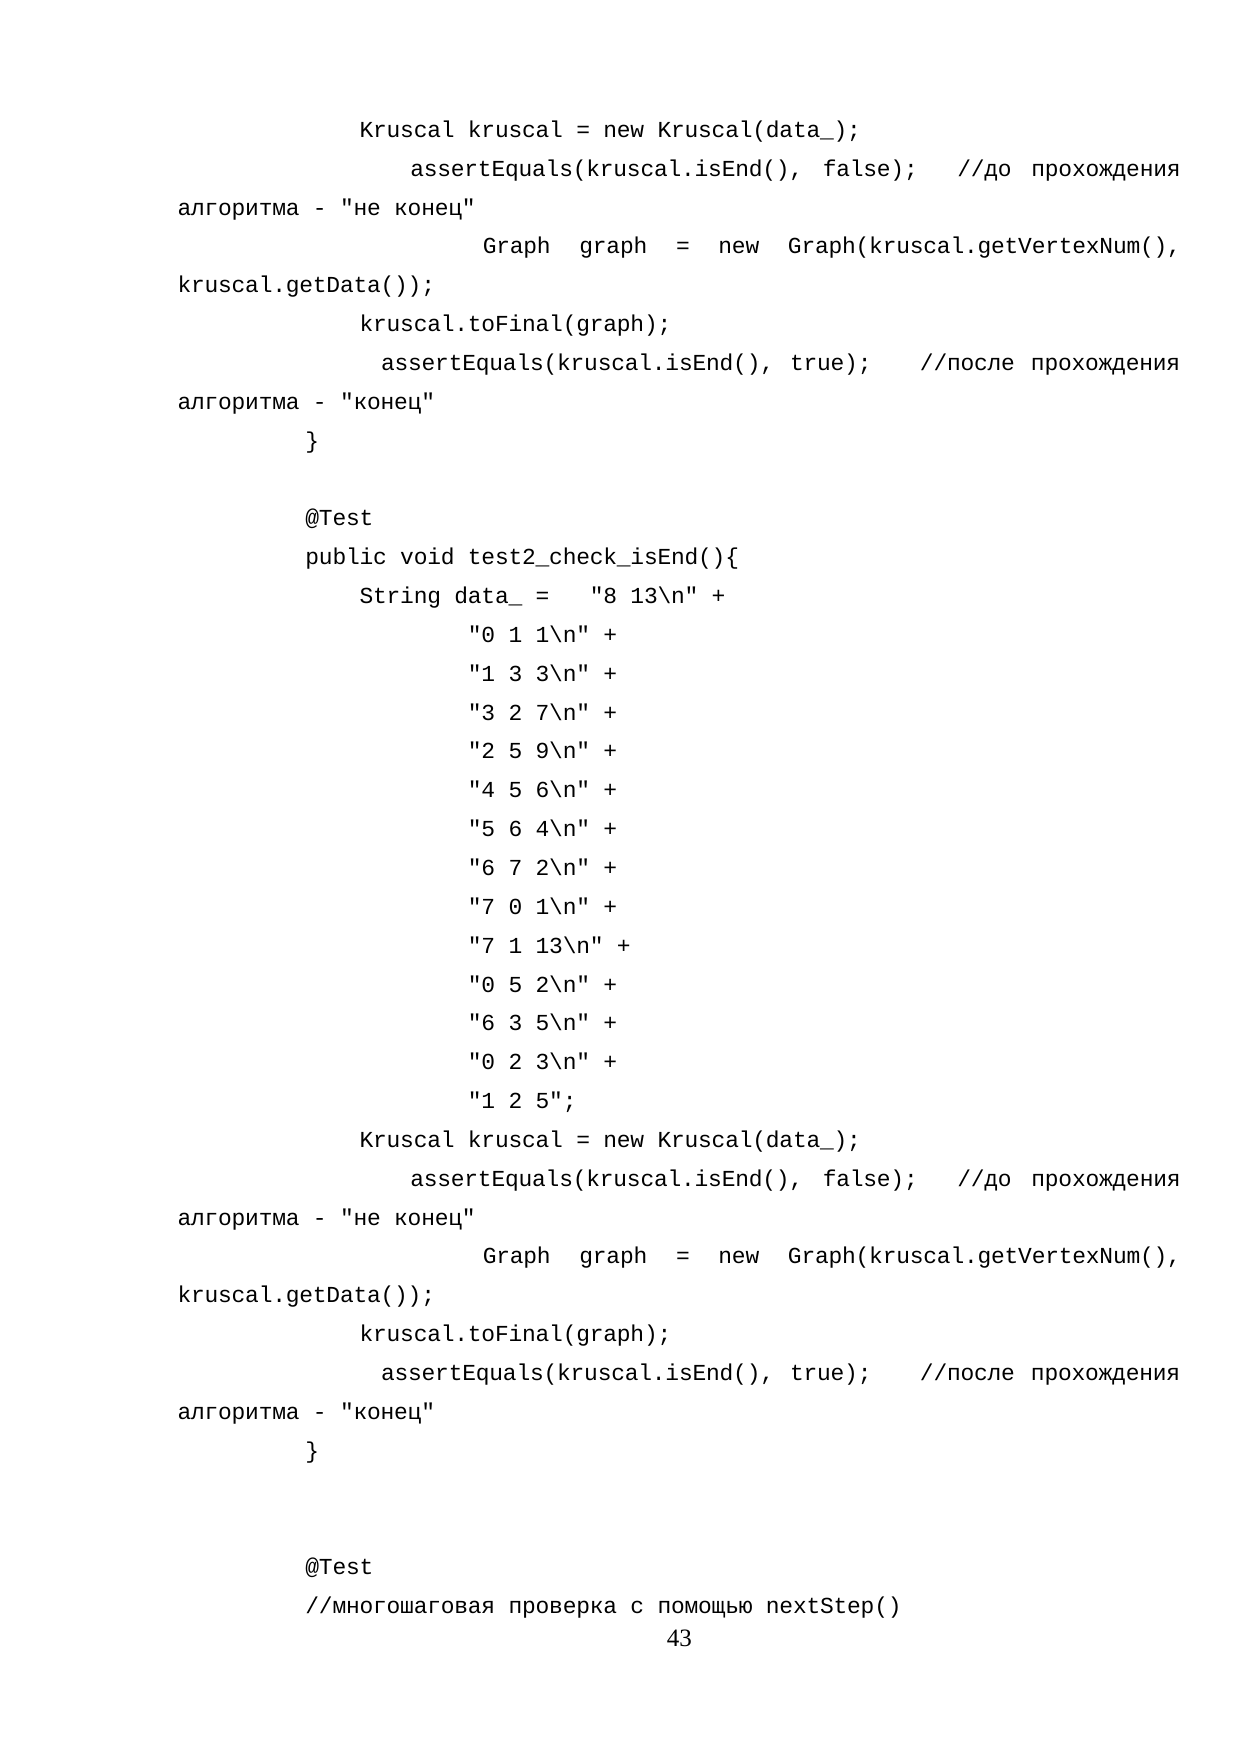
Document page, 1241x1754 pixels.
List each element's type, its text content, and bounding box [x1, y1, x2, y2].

text Graph graph = new Graph(kruscal.getVertexNum(), kruscal.getData()); [177, 1245, 1181, 1310]
text "4 5 6\n" + [177, 779, 1181, 804]
text "5 6 4\n" + [177, 817, 1181, 843]
text } [177, 1439, 1181, 1465]
text public void test2_check_isEnd(){ [177, 546, 1181, 571]
text "6 7 2\n" + [177, 856, 1181, 882]
text "6 3 5\n" + [177, 1012, 1181, 1038]
text @Test [177, 507, 1181, 533]
text assertEquals(kruscal.isEnd(), false); //до прохождения алгоритма - "не конец" [177, 157, 1181, 222]
text "1 2 5"; [177, 1089, 1181, 1115]
text "0 1 1\n" + [177, 623, 1181, 649]
text @Test [177, 1556, 1181, 1582]
text kruscal.toFinal(graph); [177, 312, 1181, 338]
text } [177, 429, 1181, 455]
text "7 1 13\n" + [177, 934, 1181, 960]
text String data_ = "8 13\n" + [177, 584, 1181, 610]
text "0 5 2\n" + [177, 973, 1181, 999]
text Kruscal kruscal = new Kruscal(data_); [177, 118, 1181, 144]
text "3 2 7\n" + [177, 701, 1181, 727]
text kruscal.toFinal(graph); [177, 1323, 1181, 1348]
text //многошаговая проверка с помощью nextStep() [177, 1594, 1181, 1621]
text assertEquals(kruscal.isEnd(), true); //после прохождения алгоритма - "конец" [177, 1361, 1181, 1426]
text Kruscal kruscal = new Kruscal(data_); [177, 1128, 1181, 1154]
text "7 0 1\n" + [177, 895, 1181, 921]
text assertEquals(kruscal.isEnd(), false); //до прохождения алгоритма - "не конец" [177, 1167, 1181, 1232]
text Graph graph = new Graph(kruscal.getVertexNum(), kruscal.getData()); [177, 235, 1181, 299]
text "1 3 3\n" + [177, 662, 1181, 688]
text "2 5 9\n" + [177, 740, 1181, 766]
text "0 2 3\n" + [177, 1051, 1181, 1077]
text assertEquals(kruscal.isEnd(), true); //после прохождения алгоритма - "конец" [177, 351, 1181, 416]
